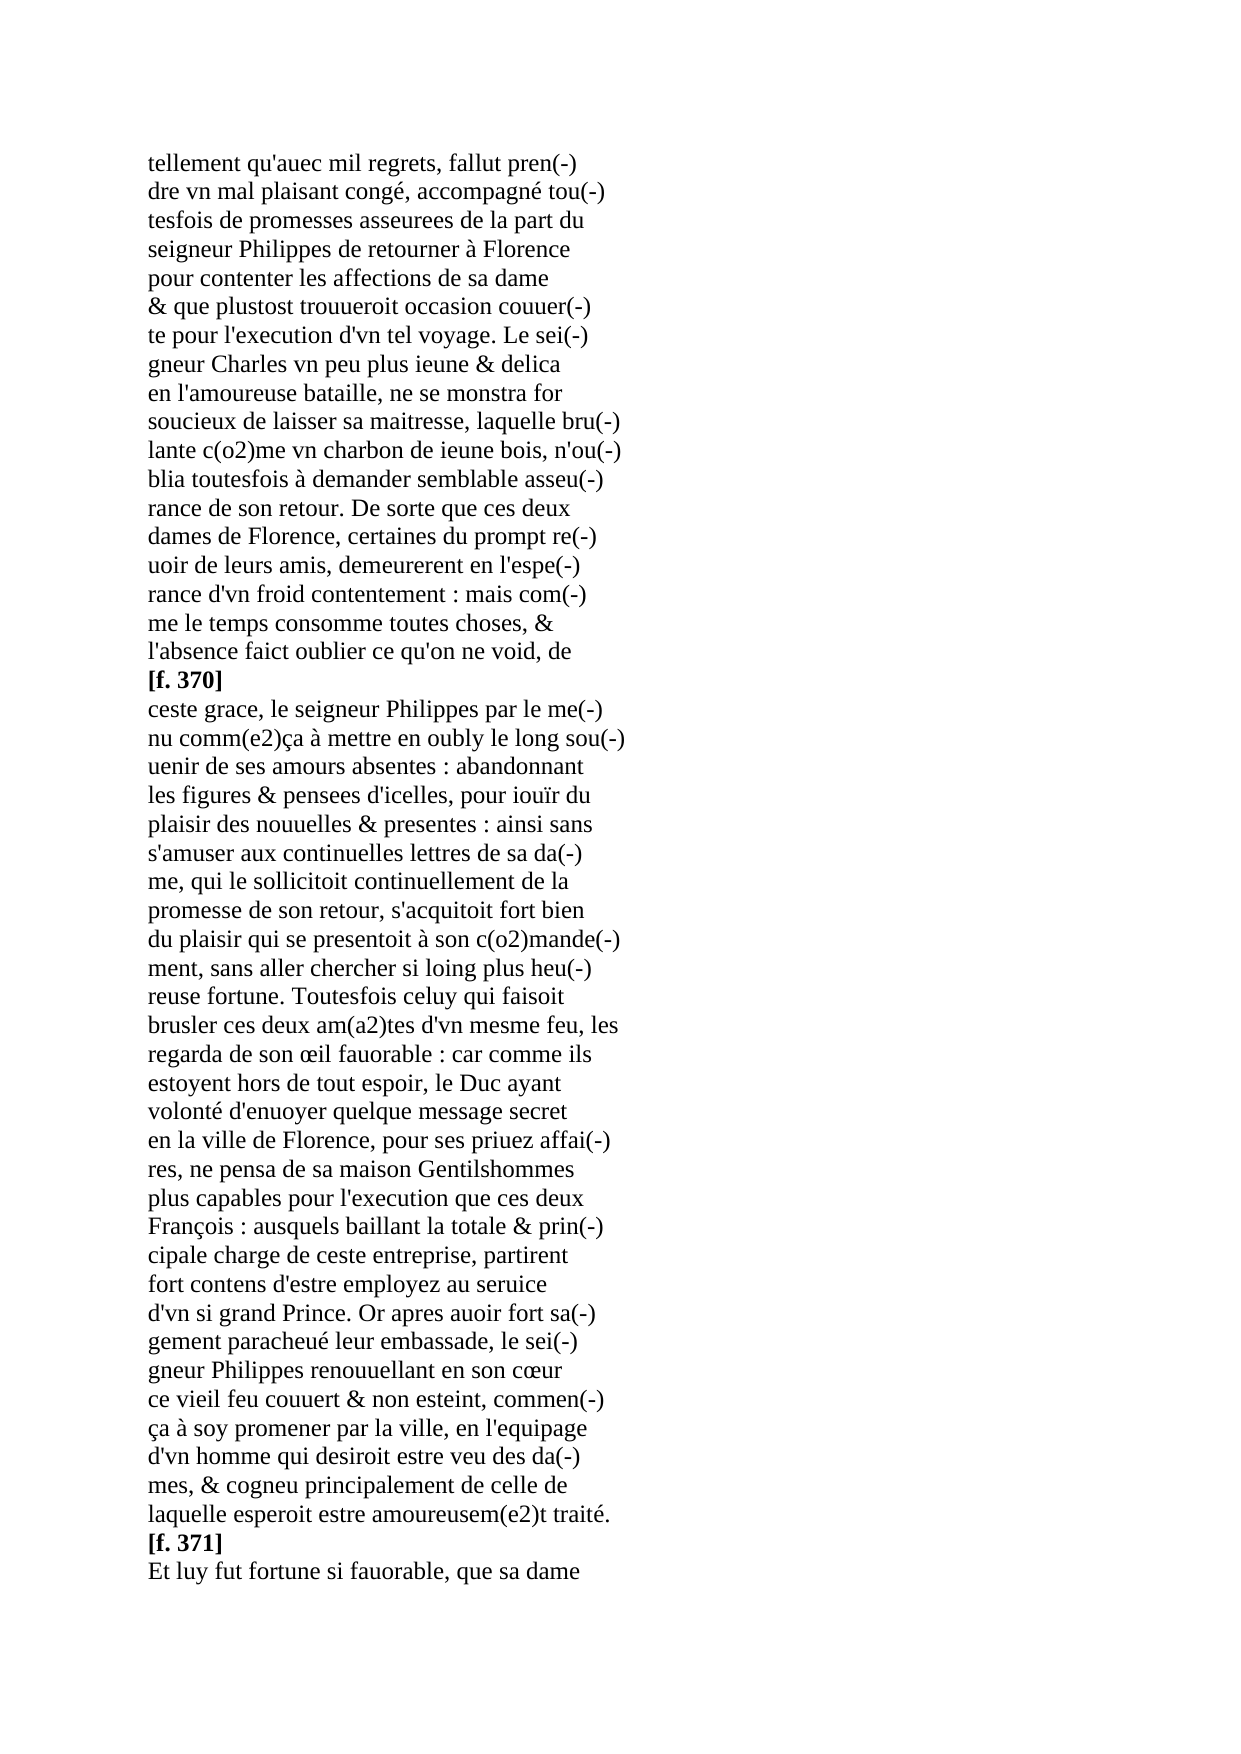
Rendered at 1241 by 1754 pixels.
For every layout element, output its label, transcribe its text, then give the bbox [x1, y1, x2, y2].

text tellement qu'auec mil regrets, fallut pren(-) dre vn mal plaisant congé, accompagné tou(-) tesfois de promesses asseurees de la part du seigneur Philippes de retourner à Florence pour contenter les affections de sa dame & que plustost trouueroit occasion couuer(-) te pour l'execution d'vn tel voyage. Le sei(-) gneur Charles vn peu plus ieune & delica en l'amoureuse bataille, ne se monstra for soucieux de laisser sa maitresse, laquelle bru(-) lante c(o2)me vn charbon de ieune bois, n'ou(-) blia toutesfois à demander semblable asseu(-) rance de son retour. De sorte que ces deux dames de Florence, certaines du prompt re(-) uoir de leurs amis, demeurerent en l'espe(-) rance d'vn froid contentement : mais com(-) me le temps consomme toutes choses, & l'absence faict oublier ce qu'on ne void, de [f. 370] ceste grace, le seigneur Philippes par le me(-) nu comm(e2)ça à mettre en oubly le long sou(-) uenir de ses amours absentes : abandonnant les figures & pensees d'icelles, pour iouïr du plaisir des nouuelles & presentes : ainsi sans s'amuser aux continuelles lettres de sa da(-) me, qui le sollicitoit continuellement de la promesse de son retour, s'acquitoit fort bien du plaisir qui se presentoit à son c(o2)mande(-) ment, sans aller chercher si loing plus heu(-) reuse fortune. Toutesfois celuy qui faisoit brusler ces deux am(a2)tes d'vn mesme feu, les regarda de son œil fauorable : car comme ils estoyent hors de tout espoir, le Duc ayant volonté d'enuoyer quelque message secret en la ville de Florence, pour ses priuez affai(-) res, ne pensa de sa maison Gentilshommes plus capables pour l'execution que ces deux François : ausquels baillant la totale & prin(-) cipale charge de ceste entreprise, partirent fort contens d'estre employez au seruice d'vn si grand Prince. Or apres auoir fort sa(-) gement paracheué leur embassade, le sei(-) gneur Philippes renouuellant en son cœur ce vieil feu couuert & non esteint, commen(-) ça à soy promener par la ville, en l'equipage d'vn homme qui desiroit estre veu des da(-) mes, & cogneu principalement de celle de laquelle esperoit estre amoureusem(e2)t traité. [f. 371] Et luy fut fortune si fauorable, que sa dame [148, 148, 1093, 1585]
